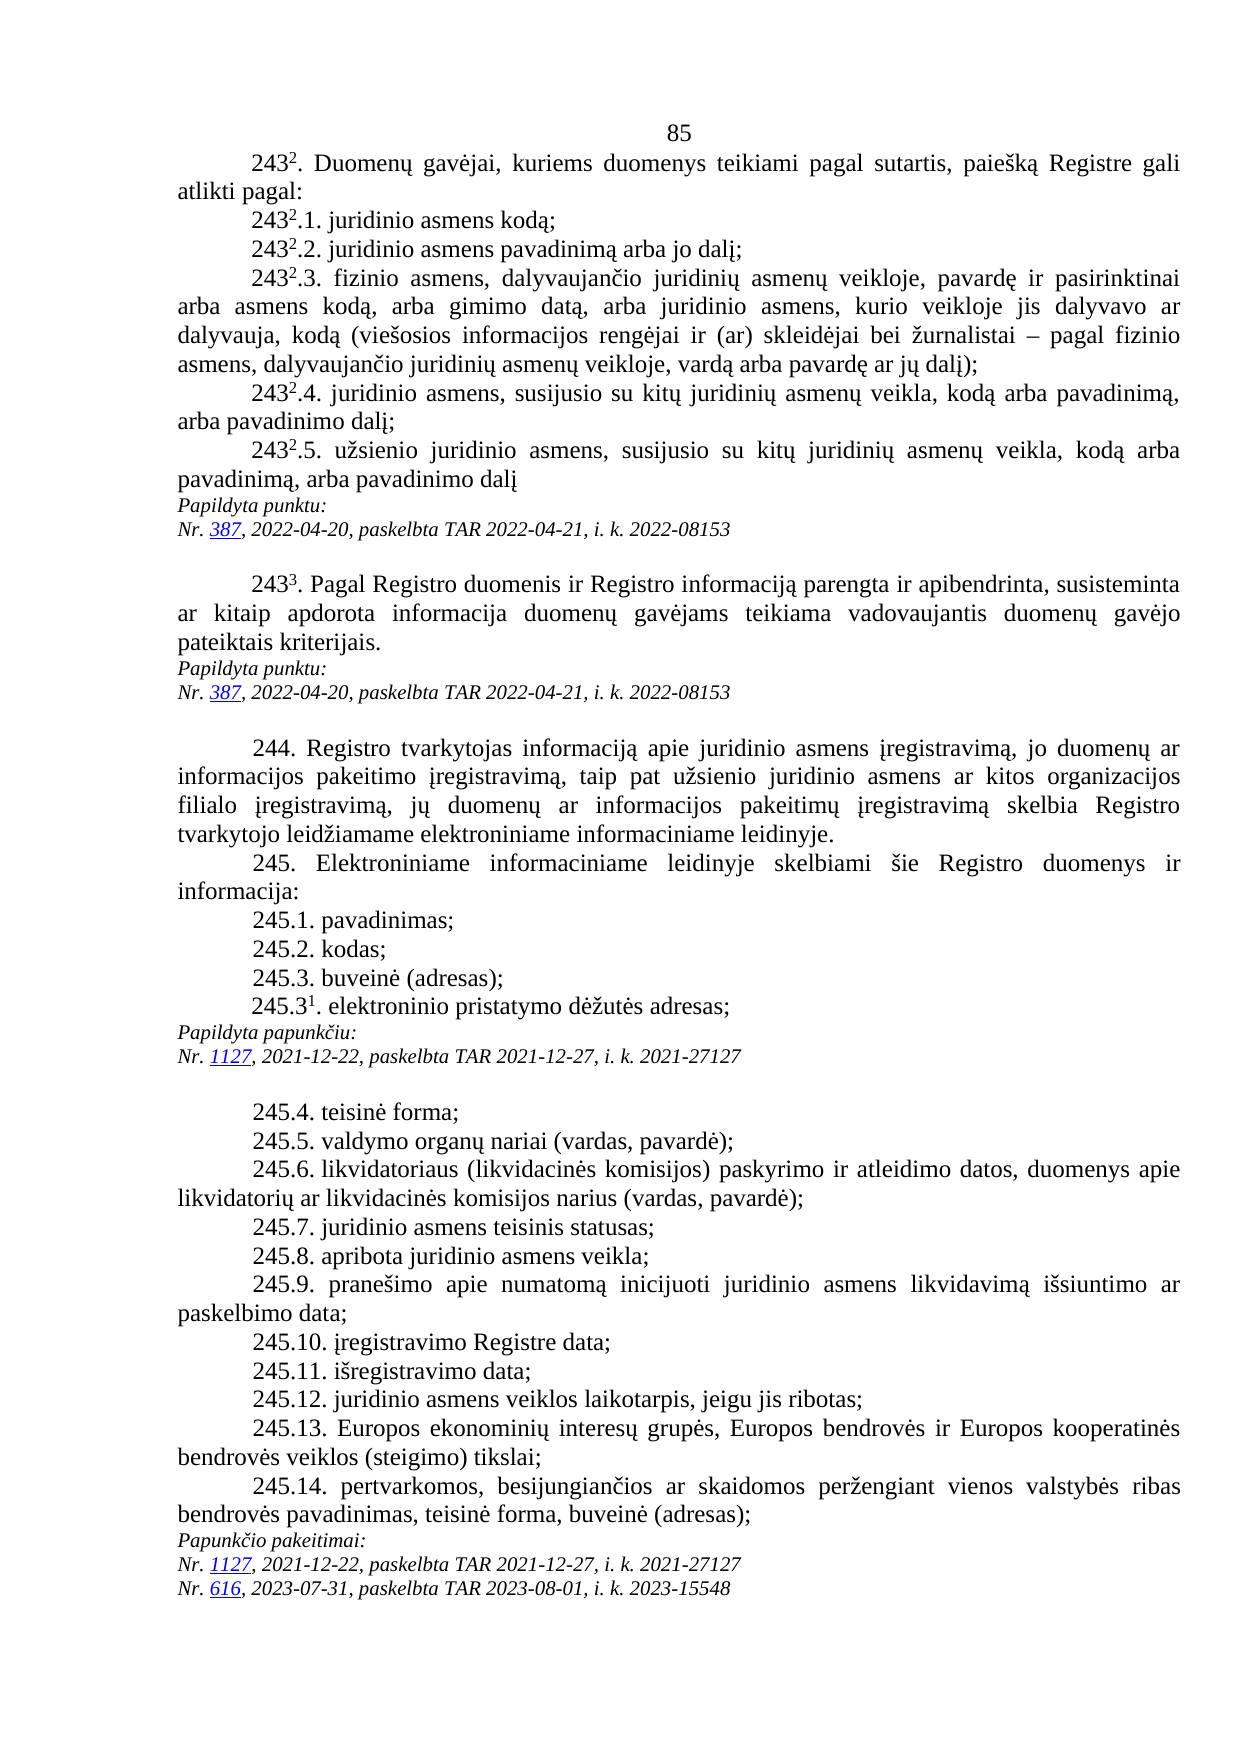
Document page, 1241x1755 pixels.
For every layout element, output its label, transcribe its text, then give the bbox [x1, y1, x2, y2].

text 245. Elektroniniame informaciniame leidinyje skelbiami šie Registro duomenys ir informacija: [177, 848, 1181, 905]
text 245.13. Europos ekonominių interesų grupės, Europos bendrovės ir Europos kooperatinės bendrovės veiklos (steigimo) tikslai; [177, 1413, 1181, 1471]
text 245.1. pavadinimas; [177, 905, 1181, 934]
text Nr. 387, 2022-04-20, paskelbta TAR 2022-04-21, i. k. 2022-08153 [177, 680, 1181, 704]
text 244. Registro tvarkytojas informaciją apie juridinio asmens įregistravimą, jo duomenų ar informacijos pakeitimo įregistravimą, taip pat užsienio juridinio asmens ar kitos organizacijos filialo įregistravimą, jų duomenų ar informacijos pakeitimų įregistravimą skelbia Registro tvarkytojo leidžiamame elektroniniame informaciniame leidinyje. [177, 733, 1181, 848]
text 245.4. teisinė forma; [177, 1097, 1181, 1126]
text Nr. 616, 2023-07-31, paskelbta TAR 2023-08-01, i. k. 2023-15548 [177, 1576, 1181, 1600]
text 2432.4. juridinio asmens, susijusio su kitų juridinių asmenų veikla, kodą arba pavadinimą, arba pavadinimo dalį; [177, 378, 1181, 435]
text 245.6. likvidatoriaus (likvidacinės komisijos) paskyrimo ir atleidimo datos, duomenys apie likvidatorių ar likvidacinės komisijos narius (vardas, pavardė); [177, 1154, 1181, 1212]
text 245.14. pertvarkomos, besijungiančios ar skaidomos peržengiant vienos valstybės ribas bendrovės pavadinimas, teisinė forma, buveinė (adresas); [177, 1471, 1181, 1528]
text 245.7. juridinio asmens teisinis statusas; [177, 1212, 1181, 1241]
text 2432. Duomenų gavėjai, kuriems duomenys teikiami pagal sutartis, paiešką Registre gali atlikti pagal: [177, 148, 1181, 205]
text 245.12. juridinio asmens veiklos laikotarpis, jeigu jis ribotas; [177, 1384, 1181, 1413]
text 2433. Pagal Registro duomenis ir Registro informaciją parengta ir apibendrinta, susisteminta ar kitaip apdorota informacija duomenų gavėjams teikiama vadovaujantis duomenų gavėjo pateiktais kriterijais. [177, 569, 1181, 656]
text Nr. 387, 2022-04-20, paskelbta TAR 2022-04-21, i. k. 2022-08153 [177, 517, 1181, 541]
text 245.9. pranešimo apie numatomą inicijuoti juridinio asmens likvidavimą išsiuntimo ar paskelbimo data; [177, 1269, 1181, 1327]
text 2432.1. juridinio asmens kodą; [177, 205, 1181, 234]
text 245.8. apribota juridinio asmens veikla; [177, 1241, 1181, 1269]
text 245.31. elektroninio pristatymo dėžutės adresas; [251, 991, 1181, 1020]
text Papildyta papunkčiu: [177, 1020, 1181, 1044]
text 2432.2. juridinio asmens pavadinimą arba jo dalį; [177, 234, 1181, 263]
text 245.3. buveinė (adresas); [177, 963, 1181, 991]
text 245.10. įregistravimo Registre data; [177, 1327, 1181, 1356]
text Papildyta punktu: [177, 656, 1181, 680]
text 245.11. išregistravimo data; [177, 1356, 1181, 1384]
text 245.2. kodas; [177, 934, 1181, 963]
text 245.5. valdymo organų nariai (vardas, pavardė); [177, 1126, 1181, 1154]
text Nr. 1127, 2021-12-22, paskelbta TAR 2021-12-27, i. k. 2021-27127 [177, 1552, 1181, 1576]
text Papunkčio pakeitimai: [177, 1528, 1181, 1552]
text Papildyta punktu: [177, 493, 1181, 517]
text 2432.5. užsienio juridinio asmens, susijusio su kitų juridinių asmenų veikla, kodą arba pavadinimą, arba pavadinimo dalį [177, 435, 1181, 493]
text 2432.3. fizinio asmens, dalyvaujančio juridinių asmenų veikloje, pavardę ir pasirinktinai arba asmens kodą, arba gimimo datą, arba juridinio asmens, kurio veikloje jis dalyvavo ar dalyvauja, kodą (viešosios informacijos rengėjai ir (ar) skleidėjai bei žurnalistai – pagal fizinio asmens, dalyvaujančio juridinių asmenų veikloje, vardą arba pavardę ar jų dalį); [177, 263, 1181, 378]
text Nr. 1127, 2021-12-22, paskelbta TAR 2021-12-27, i. k. 2021-27127 [177, 1044, 1181, 1068]
